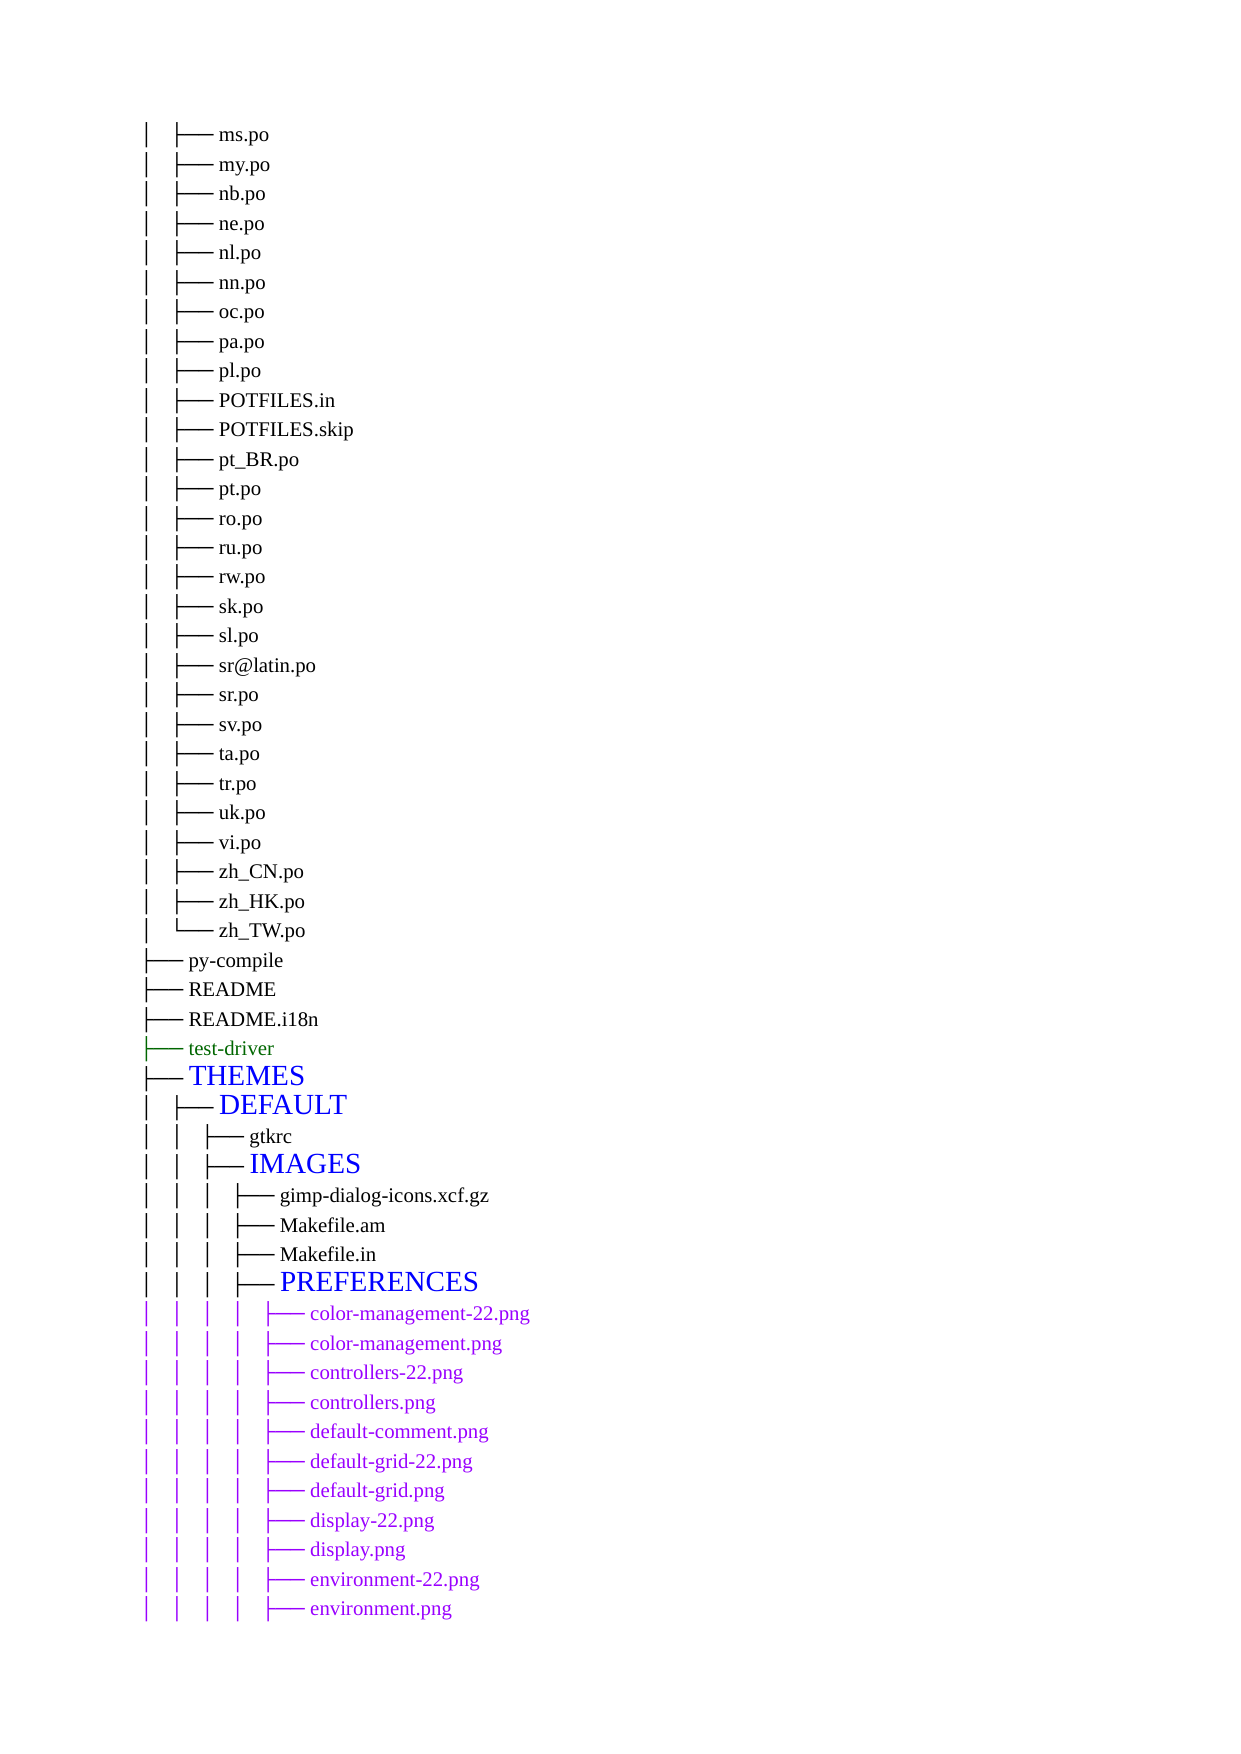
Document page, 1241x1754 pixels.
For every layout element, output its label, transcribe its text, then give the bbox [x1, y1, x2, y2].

text │ │ │ │ ├── display-22.png [118, 1504, 1122, 1533]
text │ │ │ │ ├── default-grid.png [118, 1474, 1122, 1504]
text │ │ │ │ ├── display.png [118, 1533, 1122, 1563]
text │ │ │ ├── PREFERENCES [118, 1268, 1122, 1297]
text │ │ │ │ ├── controllers-22.png [118, 1356, 1122, 1386]
text ├── README [118, 973, 1122, 1002]
text │ ├── ru.po [118, 531, 1122, 560]
text │ │ │ │ ├── controllers.png [118, 1386, 1122, 1415]
text │ ├── sv.po [118, 708, 1122, 737]
text │ │ ├── gtkrc [118, 1120, 1122, 1150]
text │ ├── uk.po [118, 796, 1122, 826]
text ├── py-compile [118, 943, 1122, 973]
text │ ├── pa.po [118, 324, 1122, 354]
text │ ├── sr.po [118, 678, 1122, 708]
text │ ├── sl.po [118, 619, 1122, 649]
text │ │ │ │ ├── color-management-22.png [118, 1297, 1122, 1327]
text │ │ ├── IMAGES [118, 1150, 1122, 1179]
text │ ├── pt_BR.po [118, 442, 1122, 472]
text │ │ │ │ ├── environment.png [118, 1592, 1122, 1622]
text ├── THEMES [118, 1061, 1122, 1091]
text │ ├── tr.po [118, 767, 1122, 796]
text │ ├── sr@latin.po [118, 649, 1122, 678]
text │ │ │ │ ├── default-grid-22.png [118, 1445, 1122, 1474]
text │ ├── my.po [118, 148, 1122, 177]
text │ ├── rw.po [118, 560, 1122, 590]
text │ └── zh_TW.po [118, 914, 1122, 943]
text │ ├── pl.po [118, 354, 1122, 383]
text │ ├── POTFILES.in [118, 383, 1122, 413]
text │ │ │ ├── Makefile.in [118, 1238, 1122, 1268]
text │ ├── nb.po [118, 177, 1122, 207]
text │ │ │ │ ├── color-management.png [118, 1327, 1122, 1356]
text │ │ │ │ ├── default-comment.png [118, 1415, 1122, 1445]
text │ ├── oc.po [118, 295, 1122, 324]
text │ ├── nn.po [118, 266, 1122, 295]
text ├── README.i18n [118, 1002, 1122, 1032]
text │ ├── zh_HK.po [118, 884, 1122, 914]
text │ ├── ta.po [118, 737, 1122, 767]
text │ ├── DEFAULT [118, 1091, 1122, 1120]
text │ ├── zh_CN.po [118, 855, 1122, 884]
text │ │ │ ├── Makefile.am [118, 1209, 1122, 1238]
text │ ├── POTFILES.skip [118, 413, 1122, 442]
text │ ├── sk.po [118, 590, 1122, 619]
text │ ├── nl.po [118, 236, 1122, 266]
text │ ├── ms.po [118, 118, 1122, 148]
text │ ├── pt.po [118, 472, 1122, 501]
text ├── test-driver [118, 1032, 1122, 1061]
text │ │ │ │ ├── environment-22.png [118, 1563, 1122, 1592]
text │ ├── vi.po [118, 826, 1122, 855]
text │ ├── ro.po [118, 501, 1122, 531]
text │ ├── ne.po [118, 207, 1122, 236]
text │ │ │ ├── gimp-dialog-icons.xcf.gz [118, 1179, 1122, 1209]
